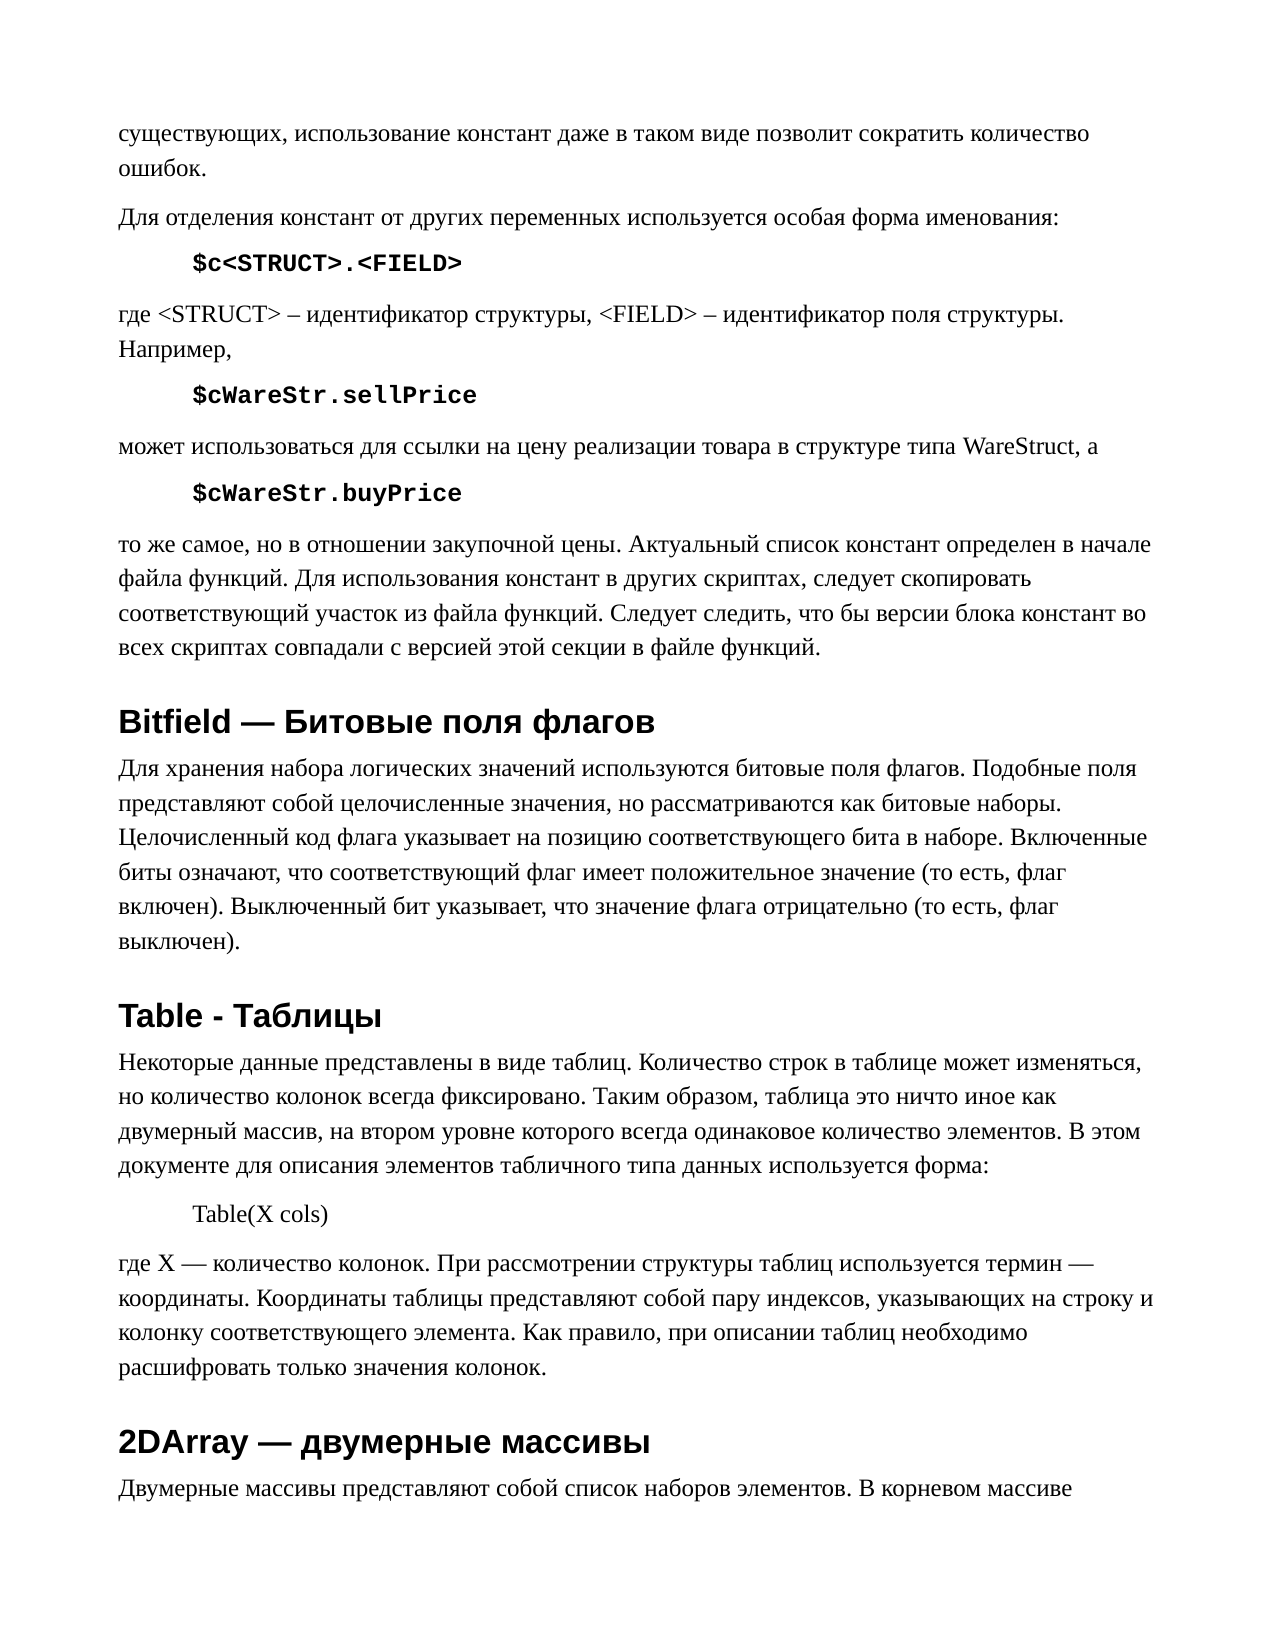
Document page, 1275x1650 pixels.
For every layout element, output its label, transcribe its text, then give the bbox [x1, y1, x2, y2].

text $cWareStr.sellPrice [118, 383, 1157, 411]
text Двумерные массивы представляют собой список наборов элементов. В корневом массиве [118, 1473, 1157, 1502]
text может использоваться для ссылки на цену реализации товара в структуре типа WareStruct, а [118, 431, 1157, 460]
text $cWareStr.buyPrice [118, 480, 1157, 509]
text Для отделения констант от других переменных используется особая форма именования: [118, 202, 1157, 230]
text где X — количество колонок. При рассмотрении структуры таблиц используется термин — координаты. Координаты таблицы представляют собой пару индексов, указывающих на строку и колонку соответствующего элемента. Как правило, при описании таблиц необходимо расшифровать только значения колонок. [118, 1248, 1157, 1381]
text Некоторые данные представлены в виде таблиц. Количество строк в таблице может изменяться, но количество колонок всегда фиксировано. Таким образом, таблица это ничто иное как двумерный массив, на втором уровне которого всегда одинаковое количество элементов. В этом документе для описания элементов табличного типа данных используется форма: [118, 1047, 1157, 1179]
text существующих, использование констант даже в таком виде позволит сократить количество ошибок. [118, 118, 1157, 181]
subtitle Table - Таблицы [118, 996, 1157, 1034]
subtitle 2DArray — двумерные массивы [118, 1422, 1157, 1460]
text Для хранения набора логических значений используются битовые поля флагов. Подобные поля представляют собой целочисленные значения, но рассматриваются как битовые наборы. Целочисленный код флага указывает на позицию соответствующего бита в наборе. Включенные биты означают, что соответствующий флаг имеет положительное значение (то есть, флаг включен). Выключенный бит указывает, что значение флага отрицательно (то есть, флаг выключен). [118, 753, 1157, 954]
text то же самое, но в отношении закупочной цены. Актуальный список констант определен в начале файла функций. Для использования констант в других скриптах, следует скопировать соответствующий участок из файла функций. Следует следить, что бы версии блока констант во всех скриптах совпадали с версией этой секции в файле функций. [118, 529, 1157, 661]
subtitle Bitfield — Битовые поля флагов [118, 702, 1157, 741]
text где <STRUCT> – идентификатор структуры, <FIELD> – идентификатор поля структуры. Например, [118, 299, 1157, 362]
text Table(X cols) [118, 1199, 1157, 1228]
text $c<STRUCT>.<FIELD> [118, 251, 1157, 279]
